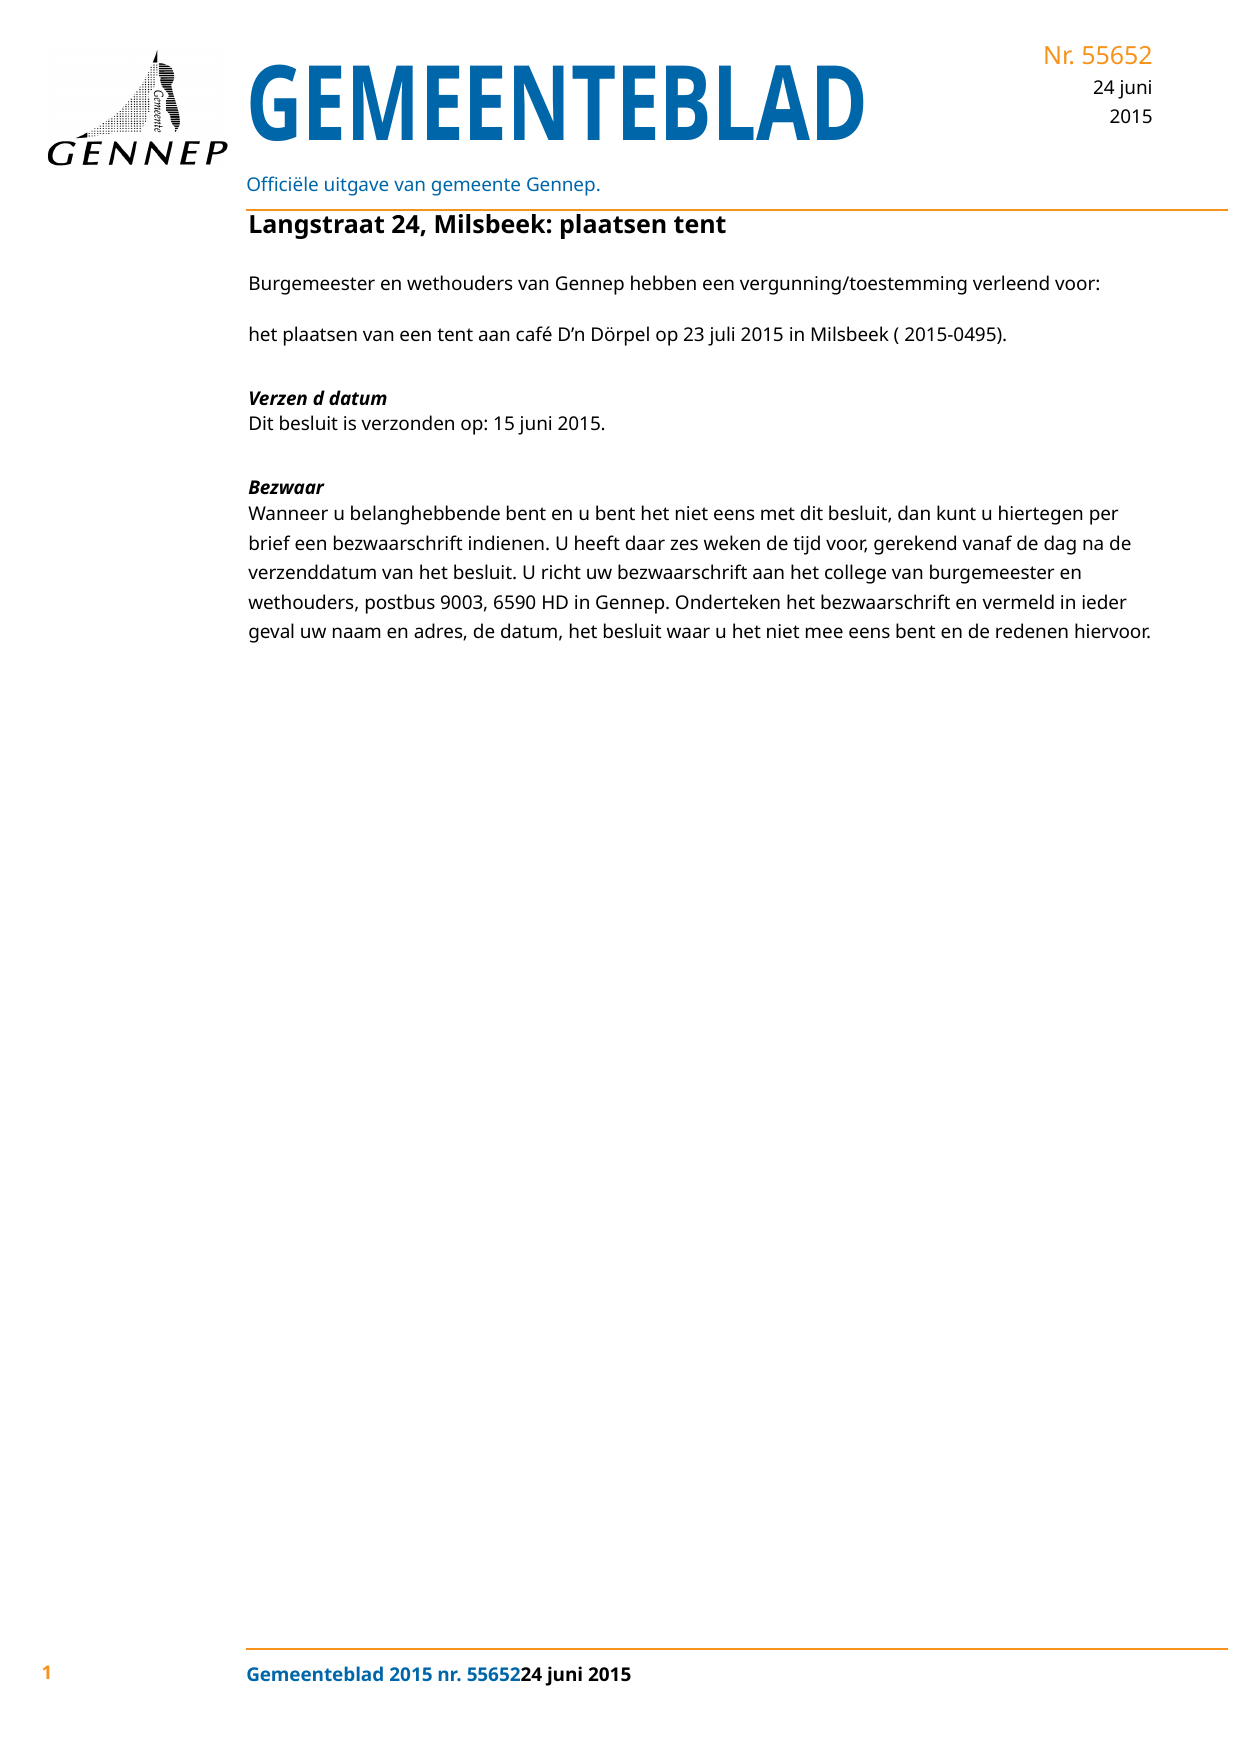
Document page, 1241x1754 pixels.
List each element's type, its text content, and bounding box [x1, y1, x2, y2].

text Langstraat 24, Milsbeek: plaatsen tent [248, 211, 1152, 241]
text Burgemeester en wethouders van Gennep hebben een vergunning/toestemming verleend voor: [248, 270, 1152, 296]
text het plaatsen van een tent aan café D’n Dörpel op 23 juli 2015 in Milsbeek ( 2015-0495). [248, 321, 1152, 346]
text Dit besluit is verzonden op: 15 juni 2015. [248, 410, 1152, 436]
picture [41, 47, 231, 172]
text Wanneer u belanghebbende bent en u bent het niet eens met dit besluit, dan kunt u hiertegen per brief een bezwaarschrift indienen. U heeft daar zes weken de tijd voor, gerekend vanaf de dag na de verzenddatum van het besluit. U richt uw bezwaarschrift aan het college van burgemeester en wethouders, postbus 9003, 6590 HD in Gennep. Onderteken het bezwaarschrift en vermeld in ieder geval uw naam en adres, de datum, het besluit waar u het niet mee eens bent en de redenen hiervoor. [248, 500, 1152, 644]
text Verzen d datum [248, 385, 1152, 410]
text Bezwaar [248, 474, 1152, 500]
